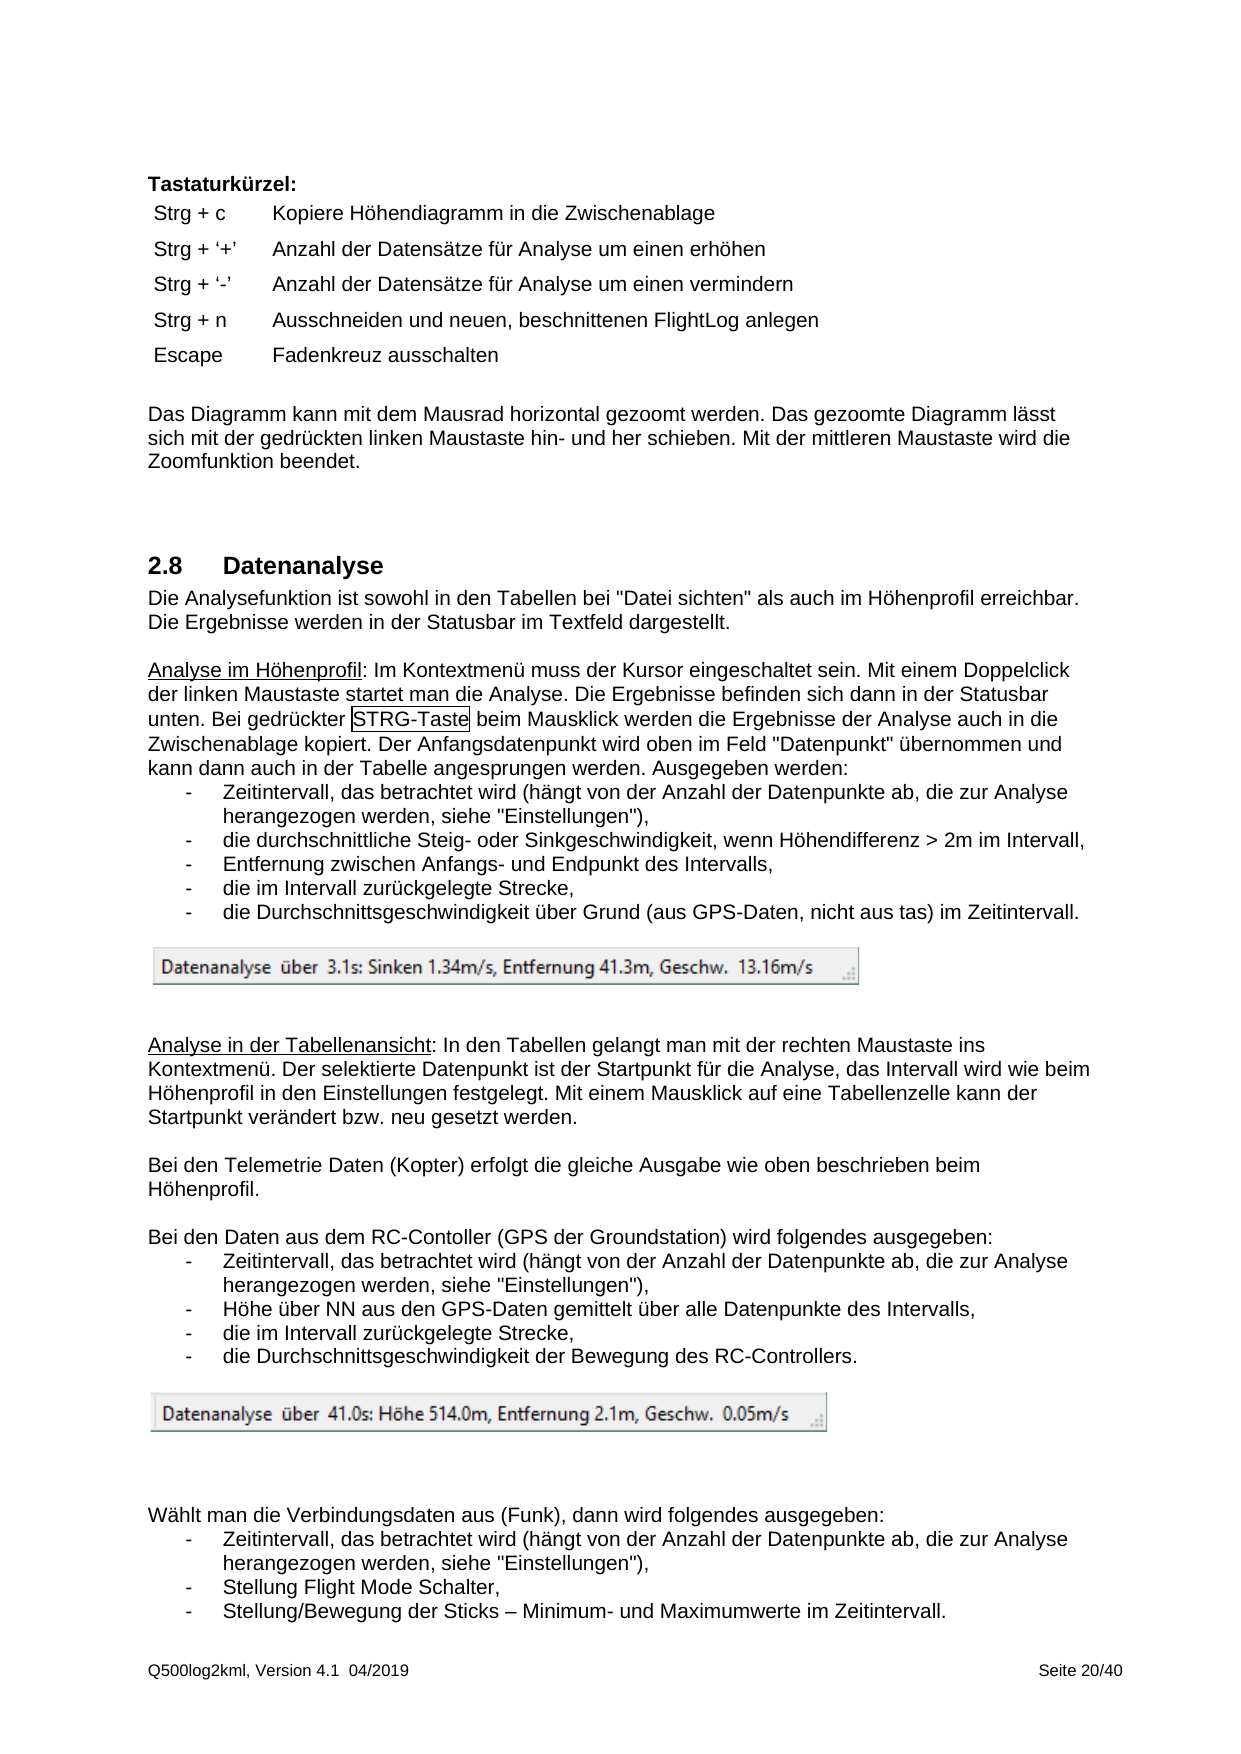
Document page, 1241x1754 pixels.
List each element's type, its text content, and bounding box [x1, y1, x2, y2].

table_cell Escape [148, 337, 266, 373]
text Tastaturkürzel: [148, 172, 1093, 196]
table_cell Ausschneiden und neuen, beschnittenen FlightLog anlegen [266, 302, 1093, 337]
table_cell Strg + ‘-’ [148, 266, 266, 302]
table_header Strg + c [148, 196, 266, 231]
list die im Intervall zurückgelegte Strecke, [185, 876, 1093, 899]
list die Durchschnittsgeschwindigkeit der Bewegung des RC-Controllers. [185, 1344, 1093, 1368]
list Zeitintervall, das betrachtet wird (hängt von der Anzahl der Datenpunkte ab, die zur Analyse herangezogen werden, siehe "Einstellungen"), [185, 1248, 1093, 1296]
list Höhe über NN aus den GPS-Daten gemittelt über alle Datenpunkte des Intervalls, [185, 1296, 1093, 1320]
text Wählt man die Verbindungsdaten aus (Funk), dann wird folgendes ausgegeben: [148, 1503, 1093, 1527]
text Analyse im Höhenprofil: Im Kontextmenü muss der Kursor eingeschaltet sein. Mit einem Doppelclick der linken Maustaste startet man die Analyse. Die Ergebnisse befinden sich dann in der Statusbar unten. Bei gedrückter STRG-Taste beim Mausklick werden die Ergebnisse der Analyse auch in die Zwischenablage kopiert. Der Anfangsdatenpunkt wird oben im Feld "Datenpunkt" übernommen und kann dann auch in der Tabelle angesprungen werden. Ausgegeben werden: [148, 658, 1093, 780]
table_header Kopiere Höhendiagramm in die Zwischenablage [266, 196, 1093, 231]
table_cell Strg + n [148, 302, 266, 337]
subtitle Datenanalyse [148, 551, 1093, 580]
list Stellung Flight Mode Schalter, [185, 1575, 1093, 1599]
table_cell Fadenkreuz ausschalten [266, 337, 1093, 373]
list die Durchschnittsgeschwindigkeit über Grund (aus GPS-Daten, nicht aus tas) im Zeitintervall. [185, 899, 1093, 923]
picture [152, 947, 860, 985]
text Die Analysefunktion ist sowohl in den Tabellen bei "Datei sichten" als auch im Höhenprofil erreichbar. Die Ergebnisse werden in der Statusbar im Textfeld dargestellt. [148, 586, 1093, 634]
list Entfernung zwischen Anfangs- und Endpunkt des Intervalls, [185, 852, 1093, 876]
list Stellung/Bewegung der Sticks – Minimum- und Maximumwerte im Zeitintervall. [185, 1599, 1093, 1623]
picture [150, 1392, 828, 1432]
text Das Diagramm kann mit dem Mausrad horizontal gezoomt werden. Das gezoomte Diagramm lässt sich mit der gedrückten linken Maustaste hin- und her schieben. Mit der mittleren Maustaste wird die Zoomfunktion beendet. [148, 401, 1093, 473]
list Zeitintervall, das betrachtet wird (hängt von der Anzahl der Datenpunkte ab, die zur Analyse herangezogen werden, siehe "Einstellungen"), [185, 1527, 1093, 1575]
table_cell Anzahl der Datensätze für Analyse um einen erhöhen [266, 231, 1093, 266]
text Bei den Daten aus dem RC-Contoller (GPS der Groundstation) wird folgendes ausgegeben: [148, 1224, 1093, 1248]
list die durchschnittliche Steig- oder Sinkgeschwindigkeit, wenn Höhendifferenz > 2m im Intervall, [185, 828, 1093, 852]
text Bei den Telemetrie Daten (Kopter) erfolgt die gleiche Ausgabe wie oben beschrieben beim Höhenprofil. [148, 1153, 1093, 1201]
list Zeitintervall, das betrachtet wird (hängt von der Anzahl der Datenpunkte ab, die zur Analyse herangezogen werden, siehe "Einstellungen"), [185, 780, 1093, 828]
table_cell Strg + ‘+’ [148, 231, 266, 266]
table_cell Anzahl der Datensätze für Analyse um einen vermindern [266, 266, 1093, 302]
list die im Intervall zurückgelegte Strecke, [185, 1320, 1093, 1344]
text Analyse in der Tabellenansicht: In den Tabellen gelangt man mit der rechten Maustaste ins Kontextmenü. Der selektierte Datenpunkt ist der Startpunkt für die Analyse, das Intervall wird wie beim Höhenprofil in den Einstellungen festgelegt. Mit einem Mausklick auf eine Tabellenzelle kann der Startpunkt verändert bzw. neu gesetzt werden. [148, 1033, 1093, 1129]
